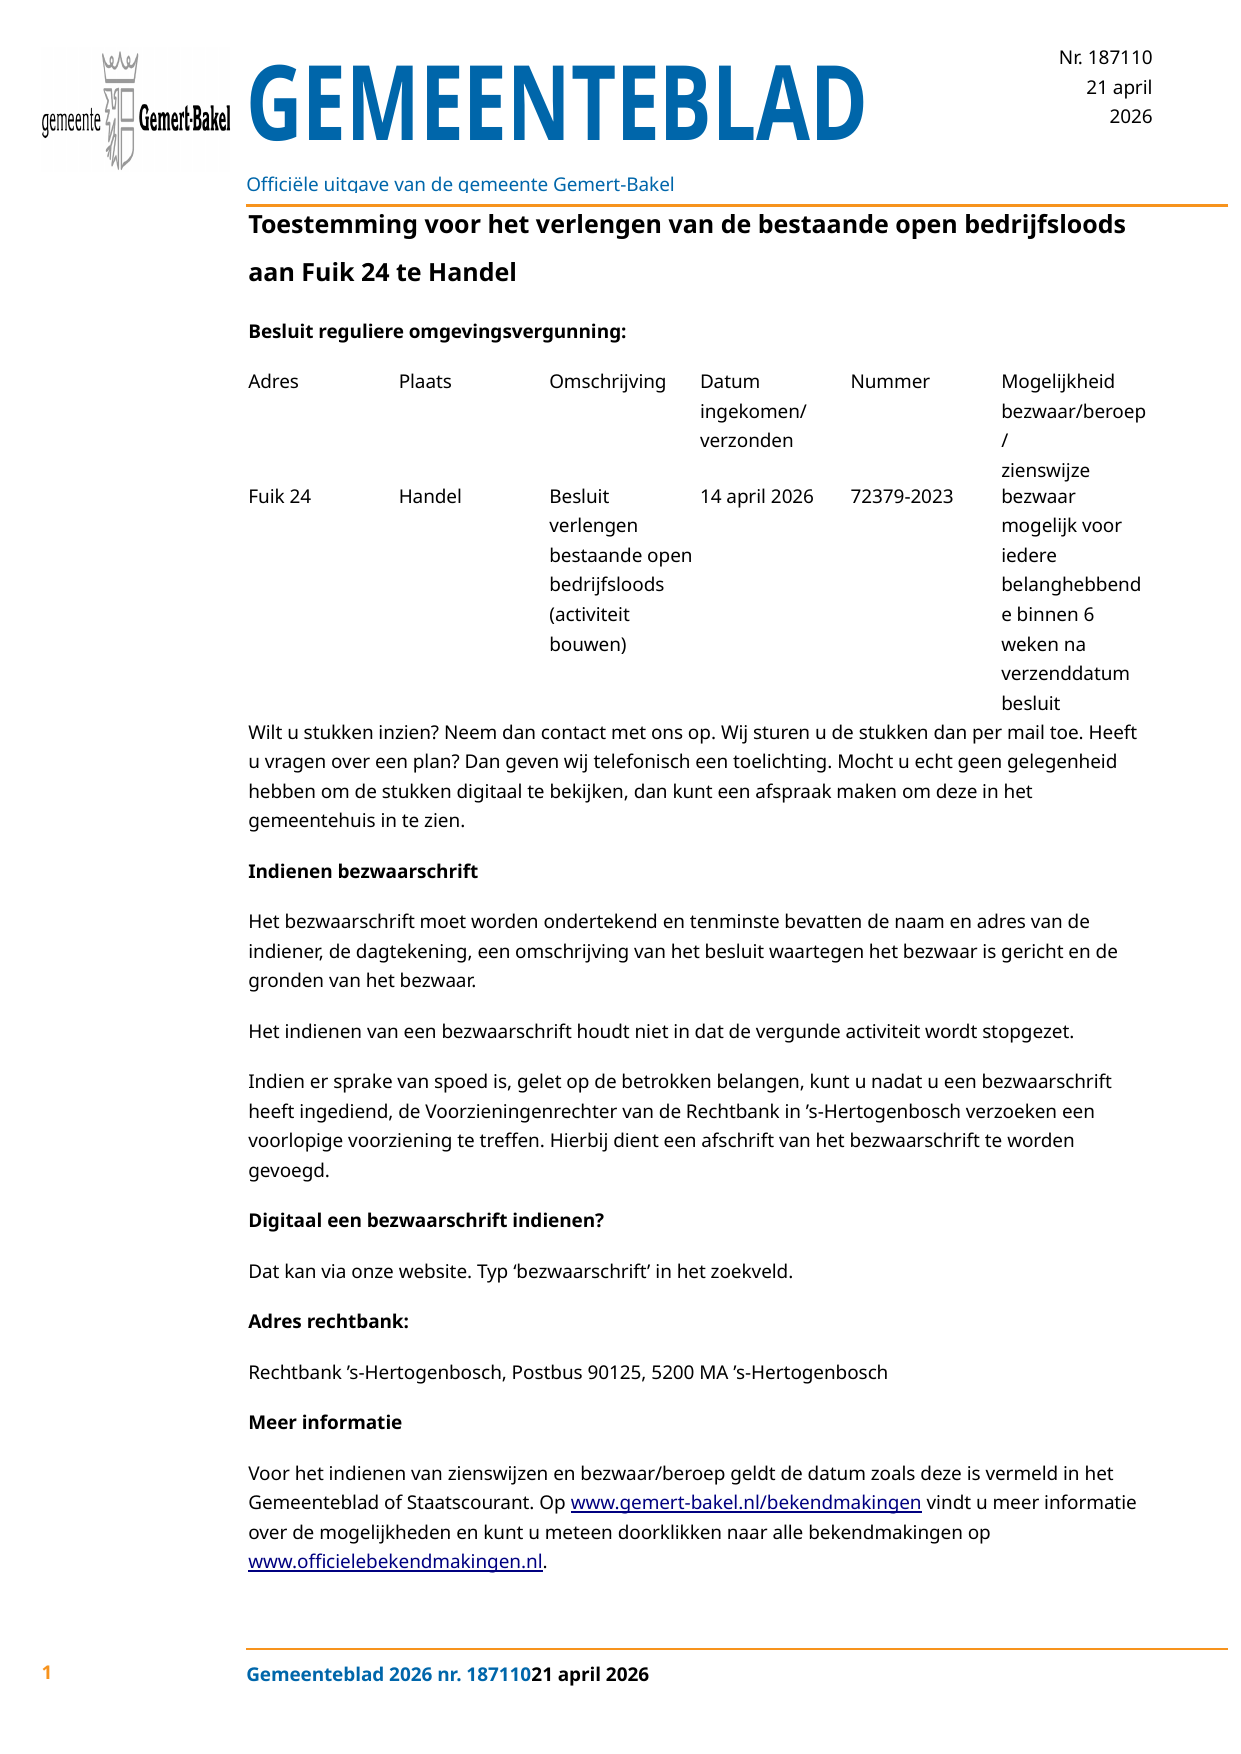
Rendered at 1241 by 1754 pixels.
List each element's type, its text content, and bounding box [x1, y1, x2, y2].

text Voor het indienen van zienswijzen en bezwaar/beroep geldt de datum zoals deze is vermeld in het Gemeenteblad of Staatscourant. Op www.gemert-bakel.nl/bekendmakingen vindt u meer informatie over de mogelijkheden en kunt u meteen doorklikken naar alle bekendmakingen op www.officielebekendmakingen.nl. [248, 1460, 1152, 1574]
text Toestemming voor het verlengen van de bestaande open bedrijfsloods aan Fuik 24 te Handel [248, 207, 1152, 288]
table_cell bezwaar mogelijk voor iedere belanghebbende binnen 6 weken na verzenddatum besluit [1001, 483, 1152, 716]
text Wilt u stukken inzien? Neem dan contact met ons op. Wij sturen u de stukken dan per mail toe. Heeft u vragen over een plan? Dan geven wij telefonisch een toelichting. Mocht u echt geen gelegenheid hebben om de stukken digitaal te bekijken, dan kunt een afspraak maken om deze in het gemeentehuis in te zien. [248, 719, 1152, 833]
table_cell Handel [399, 483, 549, 716]
text Rechtbank ’s-Hertogenbosch, Postbus 90125, 5200 MA ’s-Hertogenbosch [248, 1359, 1152, 1385]
table_cell 14 april 2026 [700, 483, 850, 716]
text Indienen bezwaarschrift [248, 858, 1152, 884]
text Het bezwaarschrift moet worden ondertekend en tenminste bevatten de naam en adres van de indiener, de dagtekening, een omschrijving van het besluit waartegen het bezwaar is gericht en de gronden van het bezwaar. [248, 908, 1152, 993]
table_cell Besluit verlengen bestaande open bedrijfsloods (activiteit bouwen) [549, 483, 700, 716]
text Digitaal een bezwaarschrift indienen? [248, 1208, 1152, 1233]
text Dat kan via onze website. Typ ‘bezwaarschrift’ in het zoekveld. [248, 1258, 1152, 1284]
table_header Datum ingekomen/ verzonden [700, 369, 850, 483]
table_header Nummer [850, 369, 1001, 483]
table_header Plaats [399, 369, 549, 483]
text Indien er sprake van spoed is, gelet op de betrokken belangen, kunt u nadat u een bezwaarschrift heeft ingediend, de Voorzieningenrechter van de Rechtbank in ’s-Hertogenbosch verzoeken een voorlopige voorziening te treffen. Hierbij dient een afschrift van het bezwaarschrift te worden gevoegd. [248, 1068, 1152, 1183]
text Besluit reguliere omgevingsvergunning: [248, 318, 1152, 344]
table_cell Fuik 24 [248, 483, 398, 716]
text Meer informatie [248, 1409, 1152, 1435]
table_cell 72379-2023 [850, 483, 1001, 716]
picture [41, 47, 231, 172]
table_header Omschrijving [549, 369, 700, 483]
text Adres rechtbank: [248, 1308, 1152, 1334]
table_header Mogelijkheid bezwaar/beroep/ zienswijze [1001, 369, 1152, 483]
text Het indienen van een bezwaarschrift houdt niet in dat de vergunde activiteit wordt stopgezet. [248, 1018, 1152, 1044]
table_header Adres [248, 369, 398, 483]
